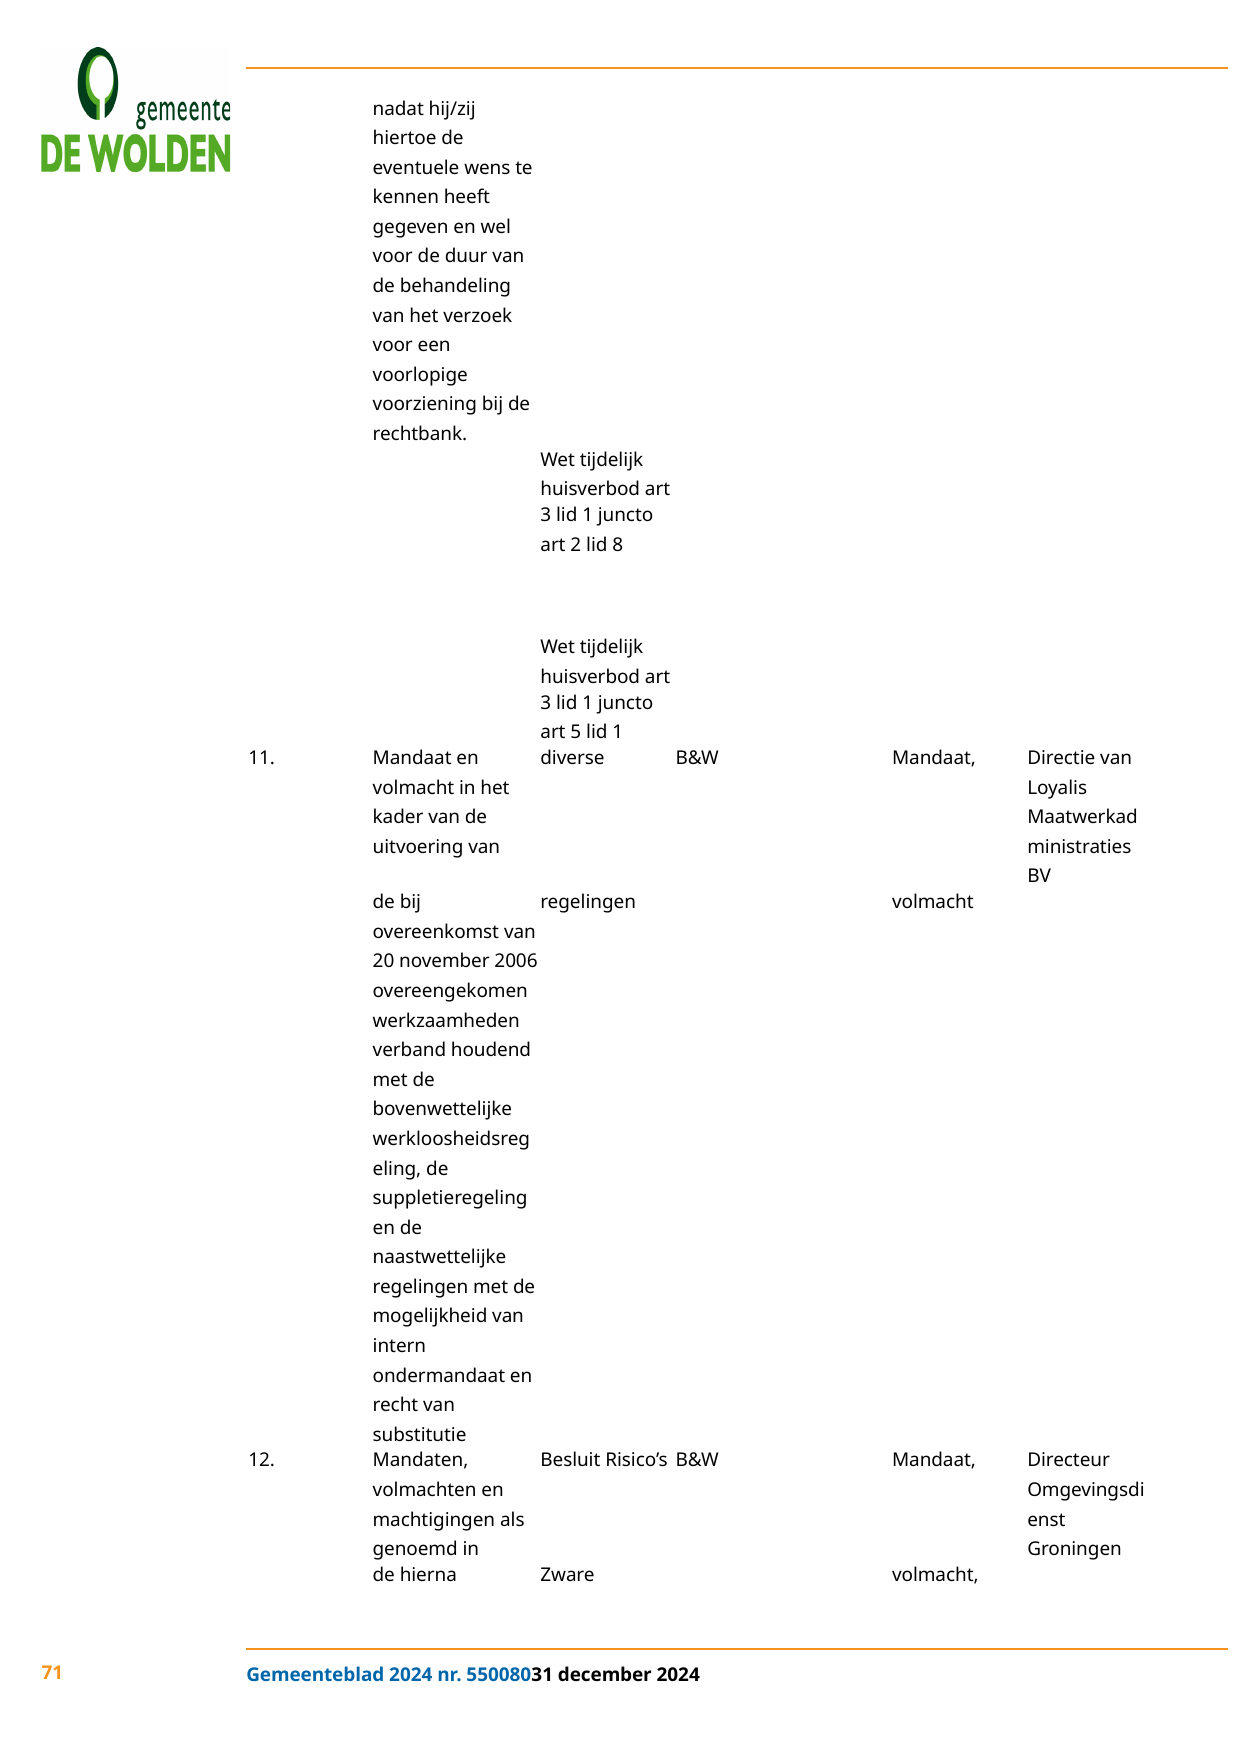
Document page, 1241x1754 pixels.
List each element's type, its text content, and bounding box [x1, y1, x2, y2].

table_cell [540, 582, 675, 608]
table_cell [1027, 582, 1152, 608]
table_cell diverse [540, 744, 675, 888]
table_cell [892, 95, 1027, 446]
table_cell B&W [675, 1447, 892, 1561]
table_cell [373, 501, 540, 557]
table_cell de hierna [373, 1561, 540, 1587]
table_cell [1027, 689, 1152, 744]
table_cell [1027, 889, 1152, 1447]
table_cell [892, 557, 1027, 582]
table_cell [373, 608, 540, 634]
table_cell [675, 446, 892, 501]
table_cell [675, 557, 892, 582]
table_cell volmacht, [892, 1561, 1027, 1587]
table_cell 3 lid 1 juncto art 5 lid 1 [540, 689, 675, 744]
table_cell [373, 634, 540, 689]
table_cell [373, 557, 540, 582]
table_cell [1027, 557, 1152, 582]
table_cell [373, 446, 540, 501]
table_cell [675, 582, 892, 608]
table_cell [248, 634, 372, 689]
table_cell regelingen [540, 889, 675, 1447]
table_cell [248, 889, 372, 1447]
table_cell 12. [248, 1447, 372, 1561]
table_cell [248, 446, 372, 501]
table_cell [892, 582, 1027, 608]
table_cell [892, 689, 1027, 744]
table_cell [248, 95, 372, 446]
table_cell [892, 446, 1027, 501]
table_cell Mandaat, [892, 744, 1027, 888]
table_cell Mandaat, [892, 1447, 1027, 1561]
table_cell [675, 95, 892, 446]
table_cell [1027, 608, 1152, 634]
table_cell [248, 557, 372, 582]
table_cell Zware [540, 1561, 675, 1587]
table_cell Mandaten, volmachten en machtigingen als genoemd in [373, 1447, 540, 1561]
table_cell [248, 689, 372, 744]
table_cell [675, 634, 892, 689]
table_cell [1027, 95, 1152, 446]
table_cell [892, 608, 1027, 634]
table_cell [248, 582, 372, 608]
table_cell [540, 557, 675, 582]
table_cell [373, 582, 540, 608]
table_cell Mandaat en volmacht in het kader van de uitvoering van [373, 744, 540, 888]
table_cell [540, 95, 675, 446]
table_cell de bij overeenkomst van 20 november 2006 overeengekomen werkzaamheden verband houdend met de bovenwettelijke werkloosheidsregeling, de suppletieregeling en de naastwettelijke regelingen met de mogelijkheid van intern ondermandaat en recht van substitutie [373, 889, 540, 1447]
table_cell 11. [248, 744, 372, 888]
table_cell nadat hij/zij hiertoe de eventuele wens te kennen heeft gegeven en wel voor de duur van de behandeling van het verzoek voor een voorlopige voorziening bij de rechtbank. [373, 95, 540, 446]
table_cell [675, 501, 892, 557]
table_cell Directeur Omgevingsdienst Groningen [1027, 1447, 1152, 1561]
table_cell [1027, 634, 1152, 689]
table_cell [248, 608, 372, 634]
table_cell [248, 1561, 372, 1587]
table_cell [892, 634, 1027, 689]
picture [41, 47, 231, 172]
table_cell [675, 689, 892, 744]
table_cell B&W [675, 744, 892, 888]
table_cell [675, 1561, 892, 1587]
table_cell Besluit Risico’s [540, 1447, 675, 1561]
table_cell [1027, 1561, 1152, 1587]
table_cell Wet tijdelijk huisverbod art [540, 634, 675, 689]
table_cell Directie van Loyalis Maatwerkadministraties BV [1027, 744, 1152, 888]
table_cell [675, 608, 892, 634]
table_cell [892, 501, 1027, 557]
table_cell [675, 889, 892, 1447]
table_cell [373, 689, 540, 744]
table_cell 3 lid 1 juncto art 2 lid 8 [540, 501, 675, 557]
table_cell [1027, 446, 1152, 501]
table_cell [1027, 501, 1152, 557]
table_cell Wet tijdelijk huisverbod art [540, 446, 675, 501]
table_cell [540, 608, 675, 634]
table_cell volmacht [892, 889, 1027, 1447]
table_cell [248, 501, 372, 557]
